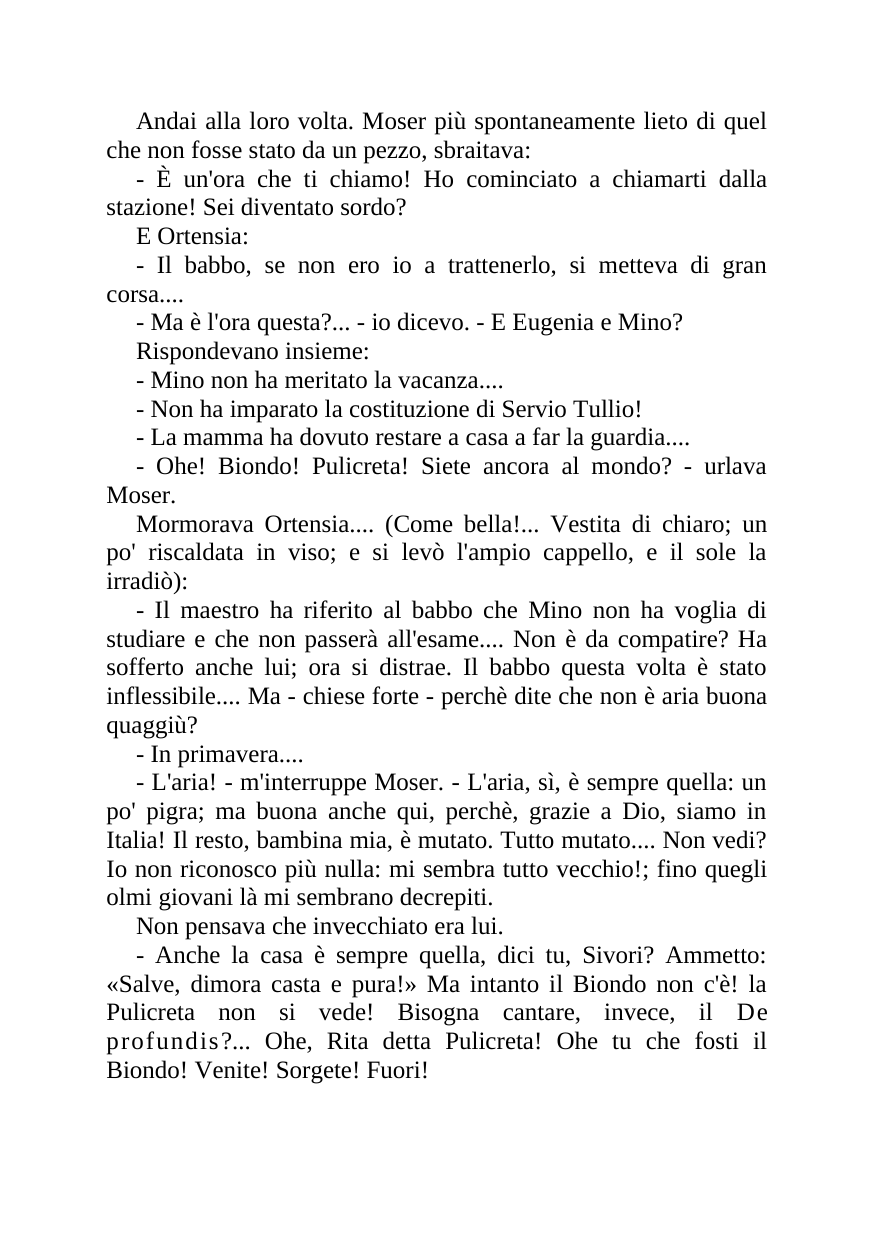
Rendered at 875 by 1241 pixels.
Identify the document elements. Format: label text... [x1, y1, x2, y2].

text Andai alla loro volta. Moser più spontaneamente lieto di quel che non fosse stato da un pezzo, sbraitava: [106, 106, 768, 164]
text - Il babbo, se non ero io a trattenerlo, si metteva di gran corsa.... [106, 250, 768, 307]
text Mormorava Ortensia.... (Come bella!... Vestita di chiaro; un po' riscaldata in viso; e si levò l'ampio cappello, e il sole la irradiò): [106, 509, 768, 595]
text - Anche la casa è sempre quella, dici tu, Sivori? Ammetto: «Salve, dimora casta e pura!» Ma intanto il Biondo non c'è! la Pulicreta non si vede! Bisogna cantare, invece, il De profundis?... Ohe, Rita detta Pulicreta! Ohe tu che fosti il Biondo! Venite! Sorgete! Fuori! [106, 940, 768, 1084]
text - Ohe! Biondo! Pulicreta! Siete ancora al mondo? - urlava Moser. [106, 451, 768, 509]
text - Mino non ha meritato la vacanza.... [106, 365, 768, 394]
text - L'aria! - m'interruppe Moser. - L'aria, sì, è sempre quella: un po' pigra; ma buona anche qui, perchè, grazie a Dio, siamo in Italia! Il resto, bambina mia, è mutato. Tutto mutato.... Non vedi? Io non riconosco più nulla: mi sembra tutto vecchio!; fino quegli olmi giovani là mi sembrano decrepiti. [106, 767, 768, 911]
text - Non ha imparato la costituzione di Servio Tullio! [106, 394, 768, 422]
text - La mamma ha dovuto restare a casa a far la guardia.... [106, 422, 768, 451]
text Rispondevano insieme: [106, 336, 768, 365]
text E Ortensia: [106, 221, 768, 250]
text Non pensava che invecchiato era lui. [106, 911, 768, 940]
text - Il maestro ha riferito al babbo che Mino non ha voglia di studiare e che non passerà all'esame.... Non è da compatire? Ha sofferto anche lui; ora si distrae. Il babbo questa volta è stato inflessibile.... Ma - chiese forte - perchè dite che non è aria buona quaggiù? [106, 595, 768, 739]
text - In primavera.... [106, 739, 768, 767]
text - Ma è l'ora questa?... - io dicevo. - E Eugenia e Mino? [106, 307, 768, 336]
text - È un'ora che ti chiamo! Ho cominciato a chiamarti dalla stazione! Sei diventato sordo? [106, 164, 768, 221]
